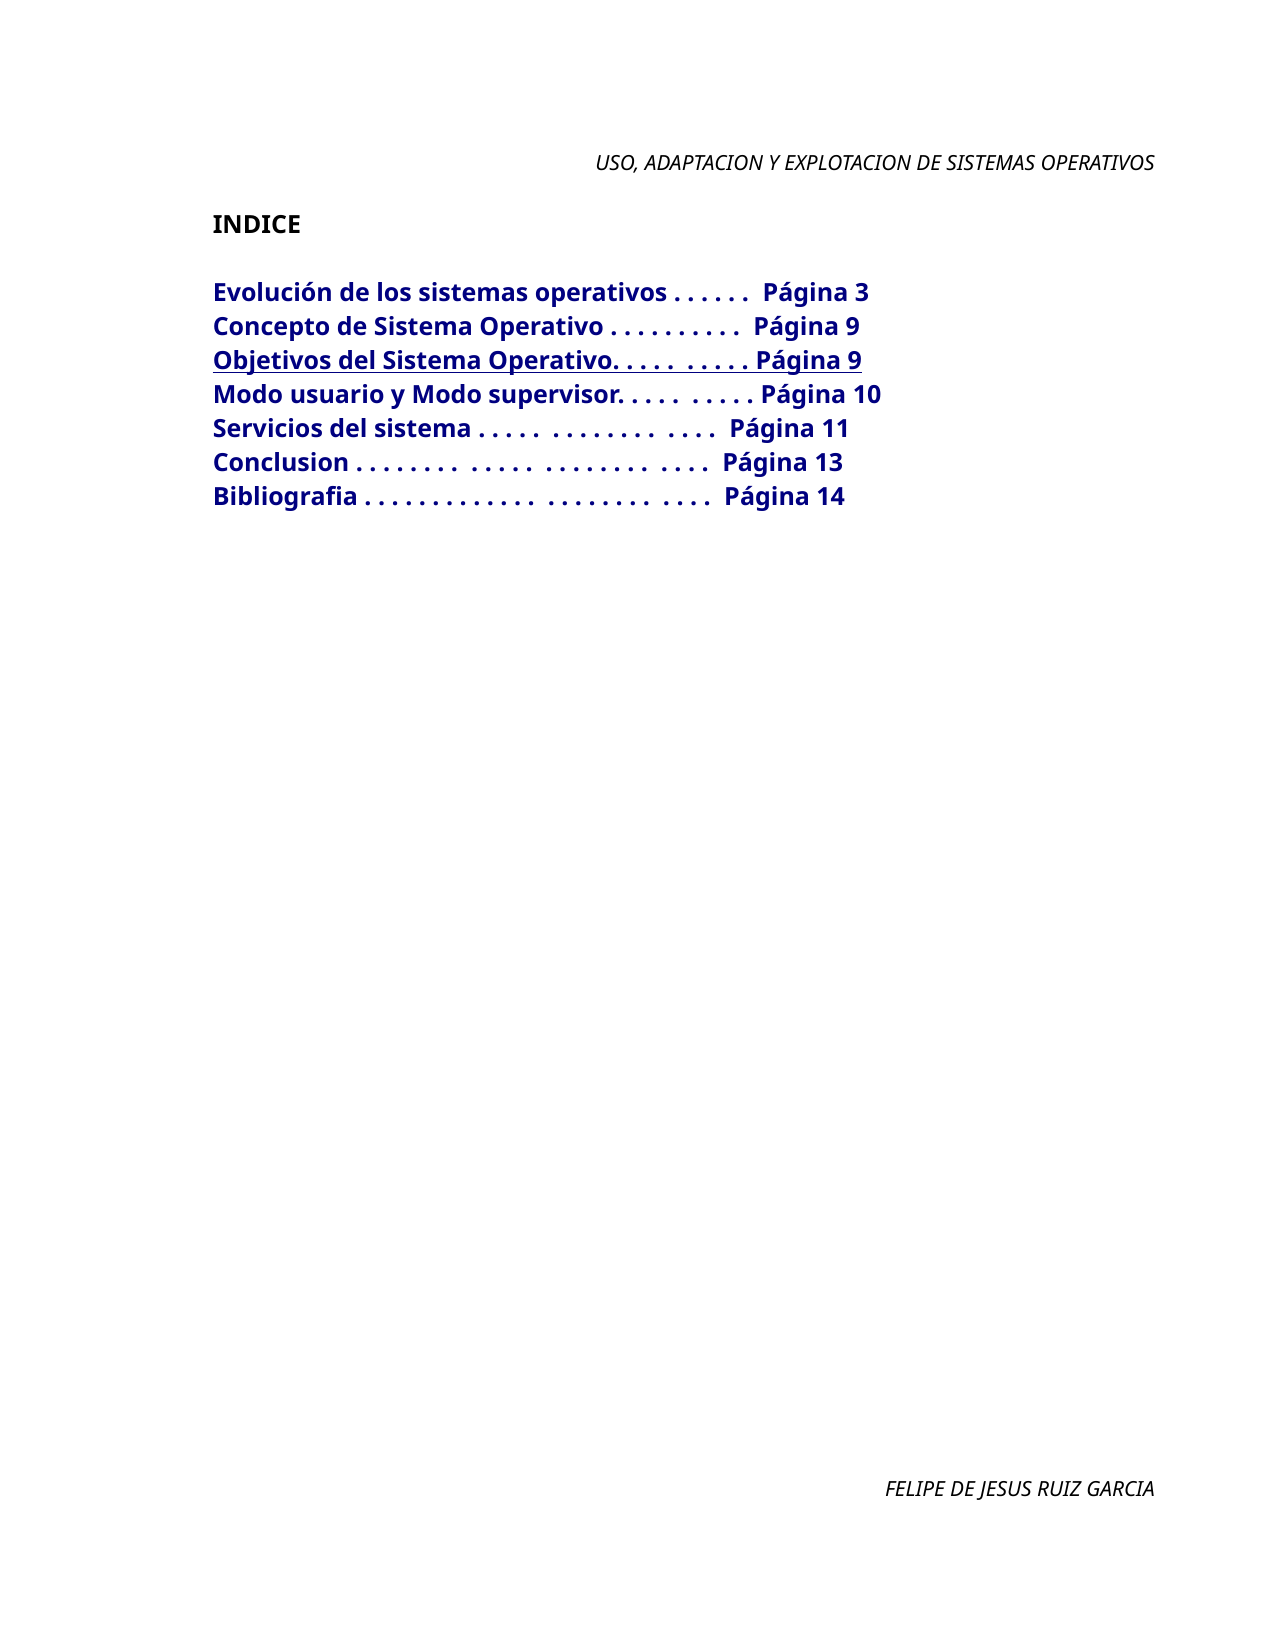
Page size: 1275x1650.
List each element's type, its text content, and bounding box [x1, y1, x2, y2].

text Conclusion . . . . . . . . . . . . . . . . . . . . . . . . . Página 13 [177, 445, 1157, 479]
text Concepto de Sistema Operativo . . . . . . . . . . Página 9 [177, 309, 1157, 343]
text INDICE [177, 207, 1157, 241]
text Evolución de los sistemas operativos . . . . . . Página 3 [177, 275, 1157, 309]
text Bibliografia . . . . . . . . . . . . . . . . . . . . . . . . . Página 14 [177, 479, 1157, 513]
text Servicios del sistema . . . . . . . . . . . . . . . . . Página 11 [177, 411, 1157, 445]
text Modo usuario y Modo supervisor. . . . . . . . . . Página 10 [177, 377, 1157, 411]
text Objetivos del Sistema Operativo. . . . . . . . . . Página 9 [177, 343, 1157, 377]
